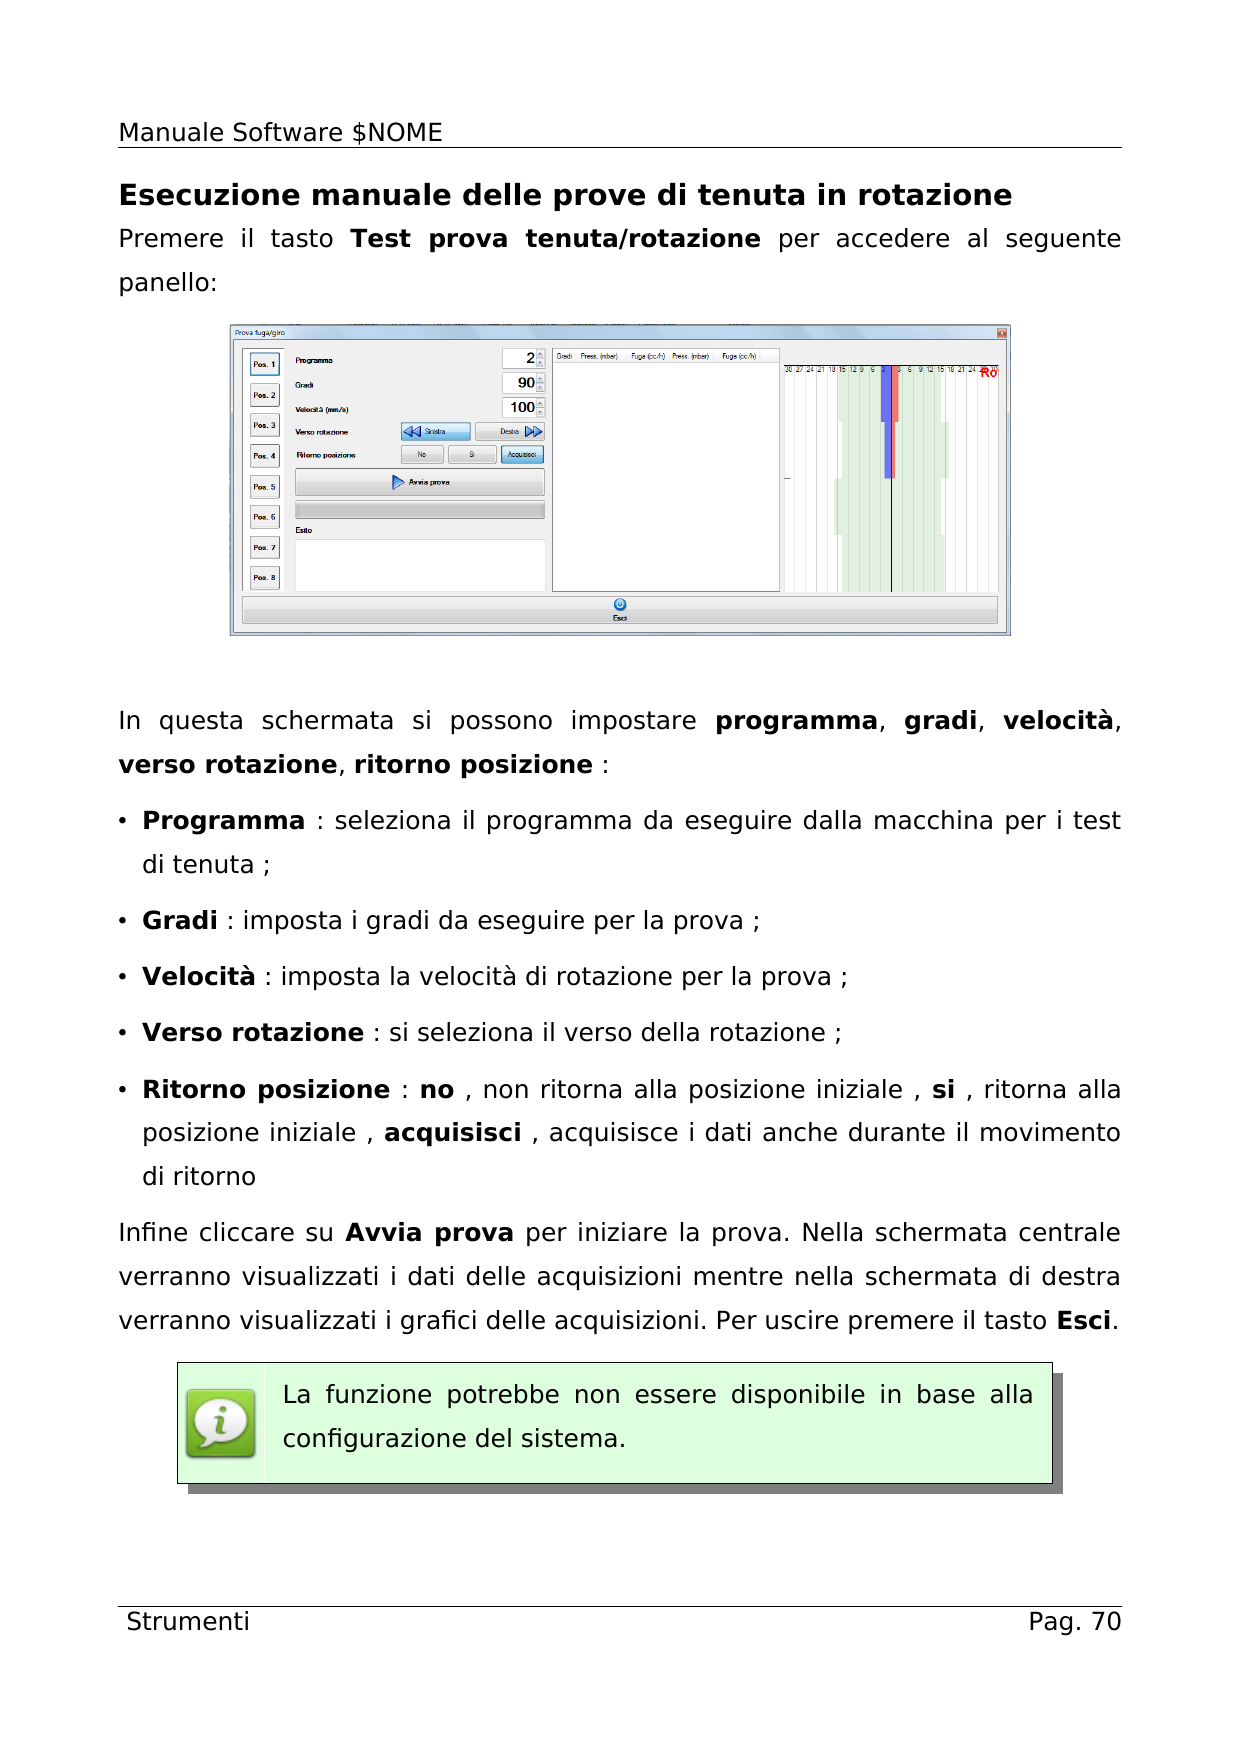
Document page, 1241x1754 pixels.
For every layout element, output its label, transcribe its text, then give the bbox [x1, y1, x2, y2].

list Gradi : imposta i gradi da eseguire per la prova ; [118, 906, 1122, 935]
text Infine cliccare su Avvia prova per iniziare la prova. Nella schermata centrale verranno visualizzati i dati delle acquisizioni mentre nella schermata di destra verranno visualizzati i grafici delle acquisizioni. Per uscire premere il tasto Esci. [118, 1218, 1122, 1335]
table_header La funzione potrebbe non essere disponibile in base alla configurazione del sistema. [265, 1363, 1052, 1483]
list Ritorno posizione : no , non ritorna alla posizione iniziale , si , ritorna alla posizione iniziale , acquisisci , acquisisce i dati anche durante il movimento di ritorno [118, 1075, 1122, 1191]
picture [183, 1385, 259, 1461]
list Velocità : imposta la velocità di rotazione per la prova ; [118, 962, 1122, 991]
table_header [178, 1363, 264, 1483]
picture [229, 324, 1011, 636]
list Programma : seleziona il programma da eseguire dalla macchina per i test di tenuta ; [118, 806, 1122, 879]
text Premere il tasto Test prova tenuta/rotazione per accedere al seguente panello: [118, 224, 1122, 297]
list Verso rotazione : si seleziona il verso della rotazione ; [118, 1018, 1122, 1048]
text In questa schermata si possono impostare programma, gradi, velocità, verso rotazione, ritorno posizione : [118, 706, 1122, 779]
subtitle Esecuzione manuale delle prove di tenuta in rotazione [118, 178, 1122, 212]
